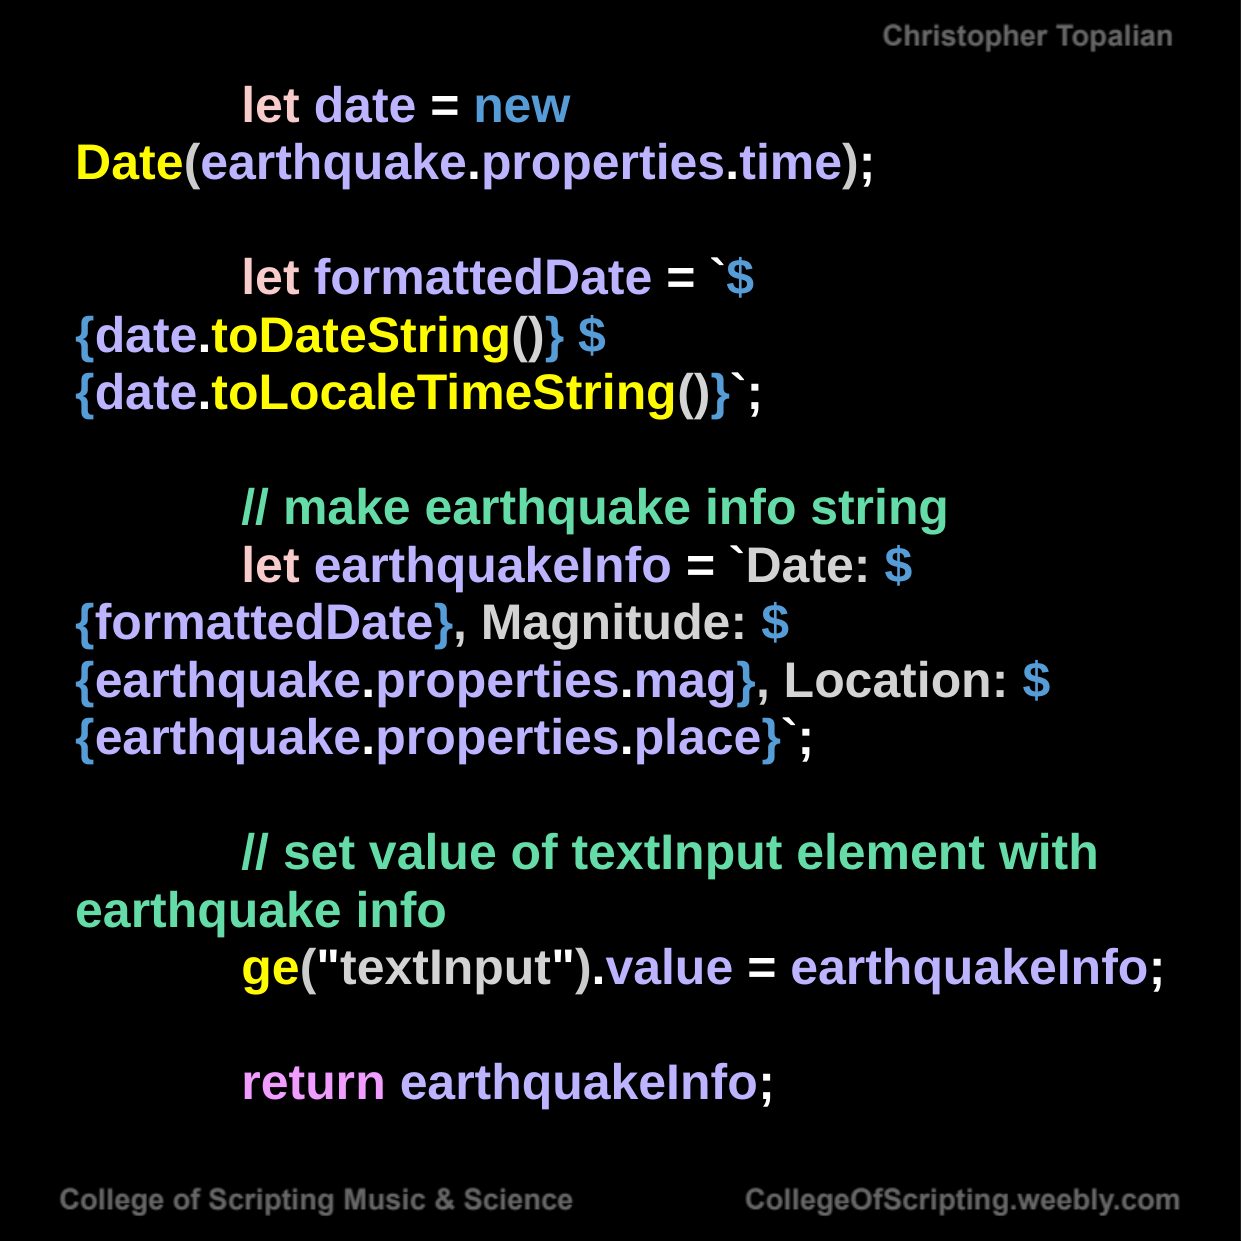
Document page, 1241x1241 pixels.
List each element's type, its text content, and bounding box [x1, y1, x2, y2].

text // make earthquake info string [75, 477, 1166, 535]
text // set value of textInput element with earthquake info [75, 822, 1166, 937]
text let earthquakeInfo = `Date: ${formattedDate}, Magnitude: ${earthquake.properties.mag}, Location: ${earthquake.properties.place}`; [75, 535, 1166, 765]
text ge("textInput").value = earthquakeInfo; [75, 937, 1166, 995]
text let formattedDate = `${date.toDateString()} ${date.toLocaleTimeString()}`; [75, 247, 1166, 420]
text let date = new Date(earthquake.properties.time); [75, 75, 1166, 190]
text return earthquakeInfo; [75, 1052, 1166, 1110]
